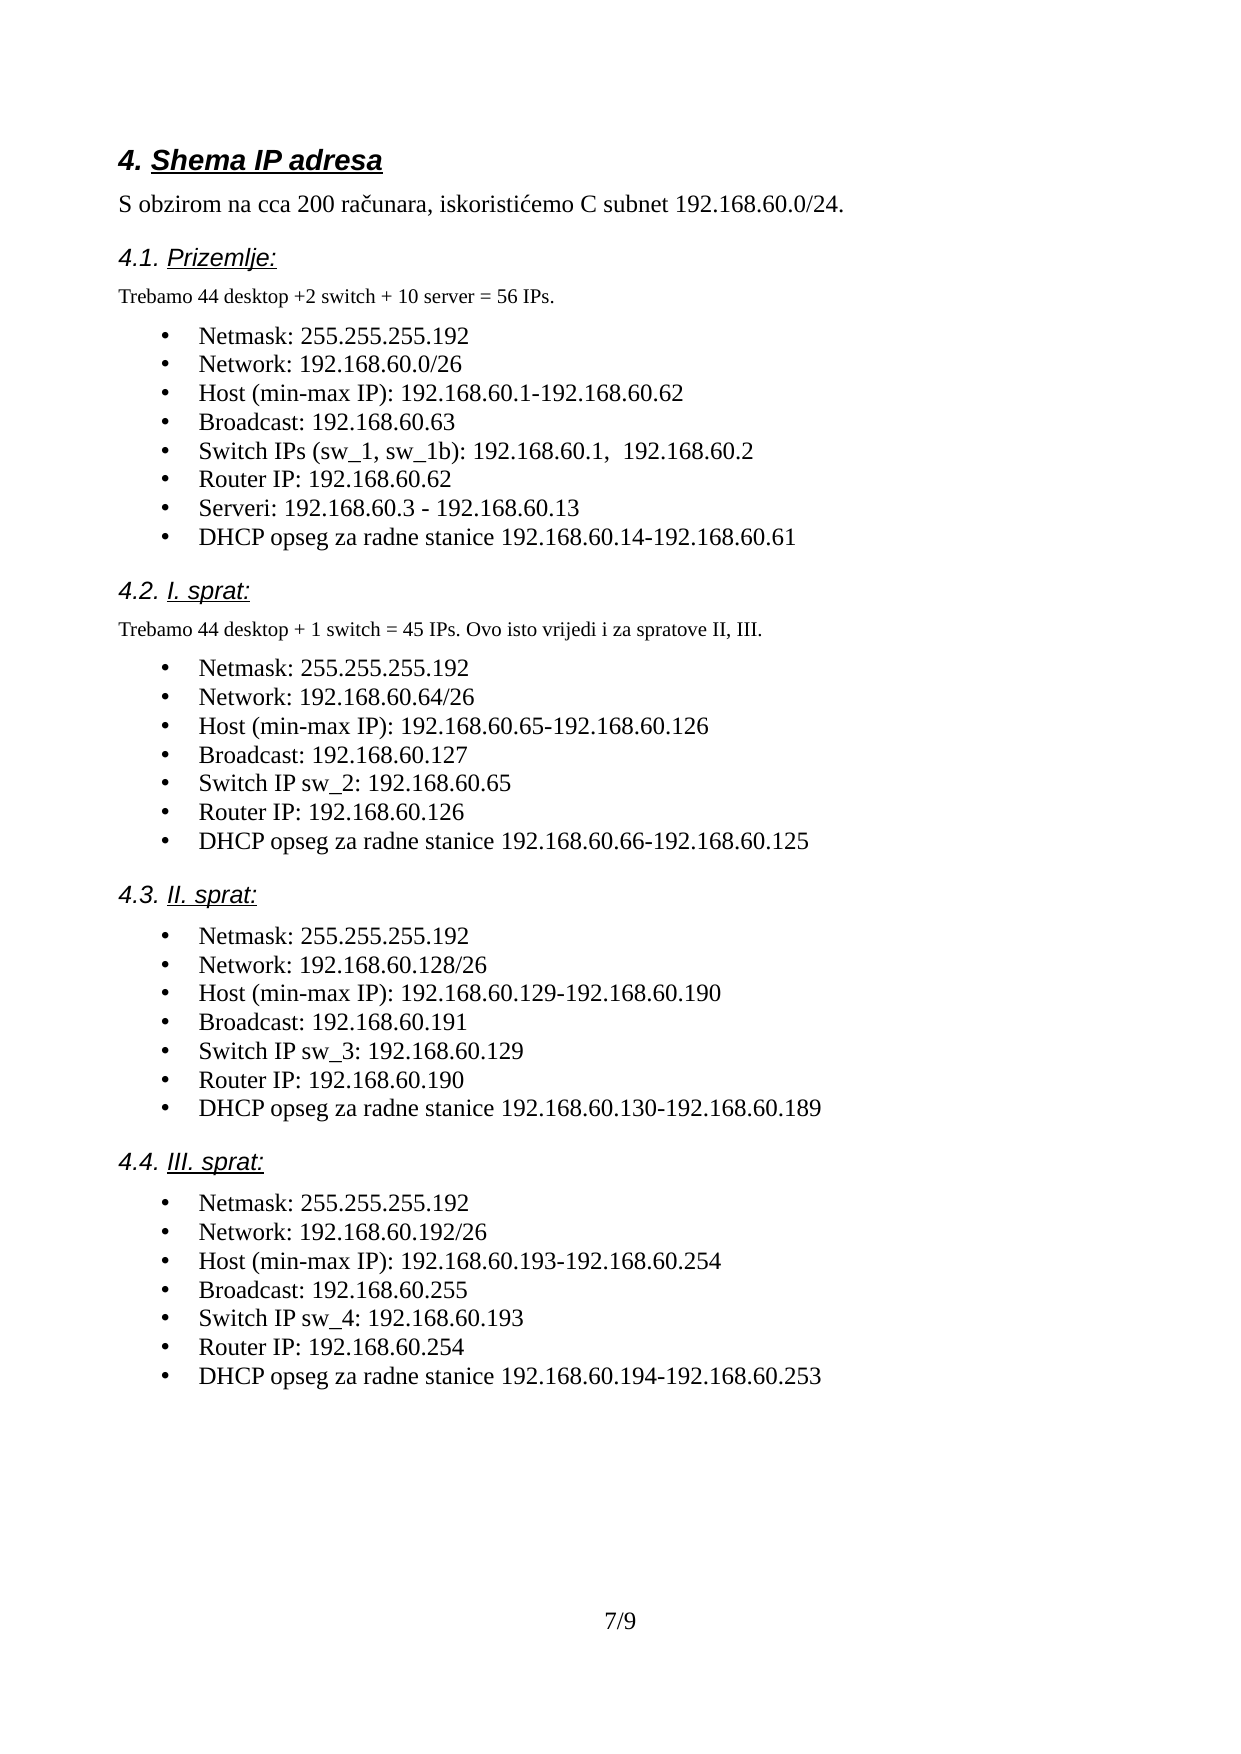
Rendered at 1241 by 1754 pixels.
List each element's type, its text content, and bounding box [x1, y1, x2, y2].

list DHCP opseg za radne stanice 192.168.60.66-192.168.60.125 [161, 826, 1122, 855]
list Netmask: 255.255.255.192 [161, 321, 1122, 349]
list Network: 192.168.60.128/26 [161, 950, 1122, 978]
list Netmask: 255.255.255.192 [161, 921, 1122, 950]
text Trebamo 44 desktop + 1 switch = 45 IPs. Ovo isto vrijedi i za spratove II, III. [118, 617, 1122, 641]
list Host (min-max IP): 192.168.60.129-192.168.60.190 [161, 978, 1122, 1007]
text Trebamo 44 desktop +2 switch + 10 server = 56 IPs. [118, 284, 1122, 308]
list Network: 192.168.60.0/26 [161, 349, 1122, 378]
list Switch IPs (sw_1, sw_1b): 192.168.60.1, 192.168.60.2 [161, 436, 1122, 464]
list Router IP: 192.168.60.126 [161, 797, 1122, 826]
list DHCP opseg za radne stanice 192.168.60.14-192.168.60.61 [161, 522, 1122, 551]
subtitle Shema IP adresa [118, 143, 1122, 177]
subtitle I. sprat: [118, 576, 1122, 604]
list Netmask: 255.255.255.192 [161, 653, 1122, 682]
list Switch IP sw_3: 192.168.60.129 [161, 1036, 1122, 1065]
list Host (min-max IP): 192.168.60.193-192.168.60.254 [161, 1246, 1122, 1275]
list Router IP: 192.168.60.254 [161, 1332, 1122, 1361]
list Broadcast: 192.168.60.191 [161, 1007, 1122, 1036]
list Netmask: 255.255.255.192 [161, 1188, 1122, 1217]
list Network: 192.168.60.64/26 [161, 682, 1122, 711]
subtitle III. sprat: [118, 1147, 1122, 1176]
list Broadcast: 192.168.60.127 [161, 740, 1122, 768]
subtitle Prizemlje: [118, 243, 1122, 272]
text S obzirom na cca 200 računara, iskoristićemo C subnet 192.168.60.0/24. [118, 189, 1122, 218]
list Broadcast: 192.168.60.255 [161, 1275, 1122, 1303]
list Host (min-max IP): 192.168.60.1-192.168.60.62 [161, 378, 1122, 407]
list Switch IP sw_4: 192.168.60.193 [161, 1303, 1122, 1332]
list Host (min-max IP): 192.168.60.65-192.168.60.126 [161, 711, 1122, 740]
list DHCP opseg za radne stanice 192.168.60.130-192.168.60.189 [161, 1093, 1122, 1122]
list Broadcast: 192.168.60.63 [161, 407, 1122, 436]
list Switch IP sw_2: 192.168.60.65 [161, 768, 1122, 797]
subtitle II. sprat: [118, 880, 1122, 908]
list Router IP: 192.168.60.190 [161, 1065, 1122, 1093]
list DHCP opseg za radne stanice 192.168.60.194-192.168.60.253 [161, 1361, 1122, 1390]
list Router IP: 192.168.60.62 [161, 464, 1122, 493]
list Network: 192.168.60.192/26 [161, 1217, 1122, 1246]
list Serveri: 192.168.60.3 - 192.168.60.13 [161, 493, 1122, 522]
